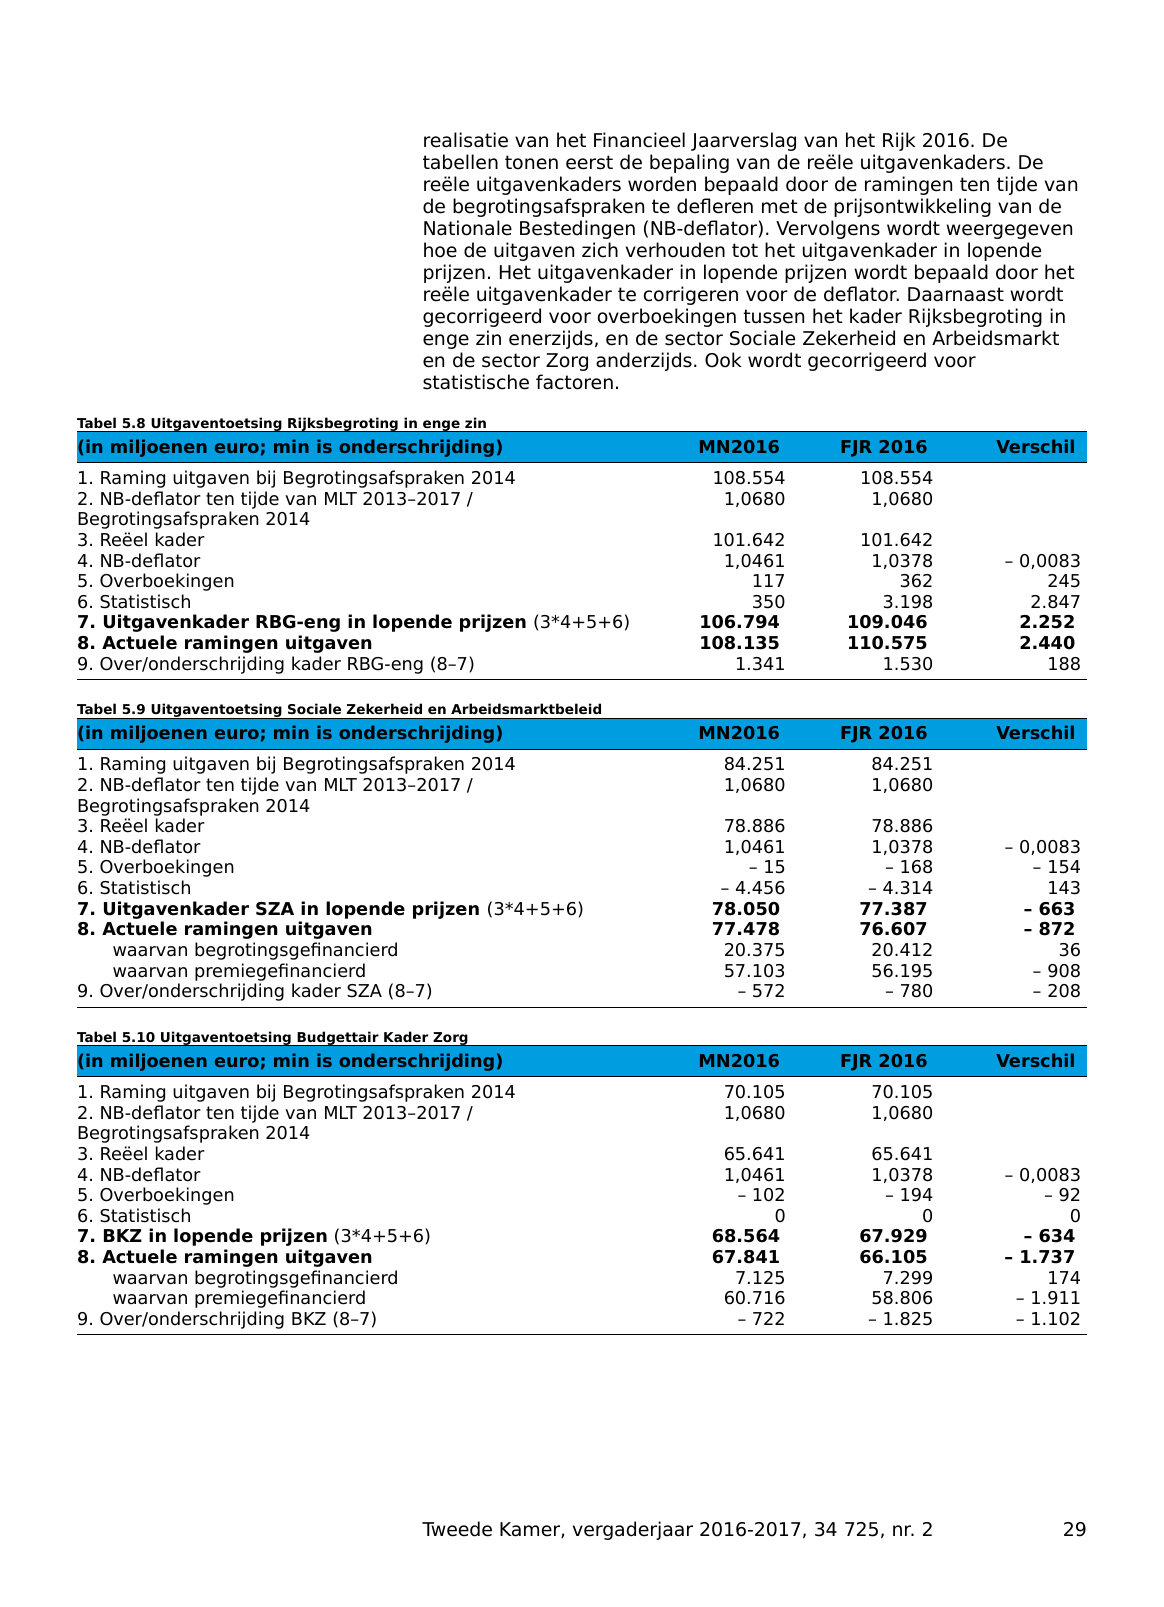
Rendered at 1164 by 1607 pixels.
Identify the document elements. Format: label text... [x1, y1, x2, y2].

table_cell 9. Over/onderschrijding kader RBG-eng (8–7) [77, 654, 644, 679]
table_cell 1. Raming uitgaven bij Begrotingsafspraken 2014 [77, 1077, 644, 1103]
table_cell 6. Statistisch [77, 592, 644, 612]
table_cell Verschil [939, 432, 1087, 462]
table_cell 1,0680 [791, 489, 939, 530]
table_cell [77, 961, 106, 981]
table_cell 67.929 [791, 1226, 939, 1247]
table_cell waarvan begrotingsgefinancierd [106, 940, 644, 961]
table_cell 4. NB-deflator [77, 1165, 644, 1185]
table_cell 174 [939, 1268, 1087, 1288]
table_cell – 194 [791, 1185, 939, 1206]
table_cell 1.341 [644, 654, 791, 679]
table_cell – 15 [644, 858, 791, 878]
table_cell (in miljoenen euro; min is onderschrijding) [77, 719, 644, 749]
table_cell waarvan premiegefinancierd [106, 1288, 644, 1309]
table_cell 2.847 [939, 592, 1087, 612]
table_cell – 4.456 [644, 878, 791, 899]
table_cell 2.440 [939, 633, 1087, 654]
table_cell 143 [939, 878, 1087, 899]
table_cell 2.252 [939, 613, 1087, 633]
table_cell 350 [644, 592, 791, 612]
table_cell [939, 750, 1087, 775]
table_cell 6. Statistisch [77, 1206, 644, 1226]
table_cell 0 [939, 1206, 1087, 1226]
table_cell 7. Uitgavenkader RBG-eng in lopende prijzen (3*4+5+6) [77, 613, 644, 633]
table_cell 78.050 [644, 899, 791, 919]
table_cell 3. Reëel kader [77, 1144, 644, 1164]
table_cell – 663 [939, 899, 1087, 919]
table_cell MN2016 [644, 1046, 791, 1076]
table_cell – 1.911 [939, 1288, 1087, 1309]
table_cell 68.564 [644, 1226, 791, 1247]
table_cell – 154 [939, 858, 1087, 878]
table_cell 66.105 [791, 1247, 939, 1268]
table_cell 76.607 [791, 919, 939, 940]
table_cell [939, 1144, 1087, 1164]
table_cell 1,0461 [644, 1165, 791, 1185]
table_cell (in miljoenen euro; min is onderschrijding) [77, 432, 644, 462]
table_header Tabel 5.8 Uitgaventoetsing Rijksbegroting in enge zin [77, 416, 1087, 431]
table_cell 7. Uitgavenkader SZA in lopende prijzen (3*4+5+6) [77, 899, 644, 919]
table_cell 56.195 [791, 961, 939, 981]
table_cell – 572 [644, 981, 791, 1007]
table_cell 2. NB-deflator ten tijde van MLT 2013–2017 / Begrotingsafspraken 2014 [77, 775, 644, 816]
table_cell 117 [644, 571, 791, 592]
table_cell 362 [791, 571, 939, 592]
table_cell 1,0461 [644, 551, 791, 571]
table_cell 20.375 [644, 940, 791, 961]
table_cell 1. Raming uitgaven bij Begrotingsafspraken 2014 [77, 750, 644, 775]
table_cell 65.641 [644, 1144, 791, 1164]
table_cell 108.554 [644, 463, 791, 489]
table_cell 8. Actuele ramingen uitgaven [77, 1247, 644, 1268]
table_cell 78.886 [791, 816, 939, 837]
table_cell 84.251 [644, 750, 791, 775]
table_cell 1,0378 [791, 551, 939, 571]
table_cell 1,0378 [791, 837, 939, 857]
table_cell 60.716 [644, 1288, 791, 1309]
table_cell – 92 [939, 1185, 1087, 1206]
table_cell waarvan premiegefinancierd [106, 961, 644, 981]
table_cell 1,0680 [644, 489, 791, 530]
table_cell [939, 463, 1087, 489]
table_cell 7.125 [644, 1268, 791, 1288]
table_cell – 1.737 [939, 1247, 1087, 1268]
table_cell 1.530 [791, 654, 939, 679]
table_cell 1,0680 [791, 775, 939, 816]
table_cell 5. Overboekingen [77, 858, 644, 878]
table_cell 108.554 [791, 463, 939, 489]
table_cell – 168 [791, 858, 939, 878]
table_cell 3.198 [791, 592, 939, 612]
table_cell [939, 530, 1087, 551]
table_cell 1. Raming uitgaven bij Begrotingsafspraken 2014 [77, 463, 644, 489]
table_cell 57.103 [644, 961, 791, 981]
table_cell [939, 775, 1087, 816]
table_cell waarvan begrotingsgefinancierd [106, 1268, 644, 1288]
table_cell FJR 2016 [791, 432, 939, 462]
table_cell 4. NB-deflator [77, 837, 644, 857]
table_cell 8. Actuele ramingen uitgaven [77, 919, 644, 940]
table_cell 9. Over/onderschrijding kader SZA (8–7) [77, 981, 644, 1007]
table_cell Verschil [939, 1046, 1087, 1076]
table_cell FJR 2016 [791, 1046, 939, 1076]
table_cell – 0,0083 [939, 551, 1087, 571]
table_cell 8. Actuele ramingen uitgaven [77, 633, 644, 654]
table_cell – 0,0083 [939, 837, 1087, 857]
table_cell 110.575 [791, 633, 939, 654]
table_cell 3. Reëel kader [77, 530, 644, 551]
table_cell – 4.314 [791, 878, 939, 899]
table_cell – 634 [939, 1226, 1087, 1247]
table_cell [939, 489, 1087, 530]
table_cell 109.046 [791, 613, 939, 633]
text realisatie van het Financieel Jaarverslag van het Rijk 2016. De tabellen tonen eerst de bepaling van de reële uitgavenkaders. De reële uitgavenkaders worden bepaald door de ramingen ten tijde van de begrotingsafspraken te defleren met de prijsontwikkeling van de Nationale Bestedingen (NB-deflator). Vervolgens wordt weergegeven hoe de uitgaven zich verhouden tot het uitgavenkader in lopende prijzen. Het uitgavenkader in lopende prijzen wordt bepaald door het reële uitgavenkader te corrigeren voor de deflator. Daarnaast wordt gecorrigeerd voor overboekingen tussen het kader Rijksbegroting in enge zin enerzijds, en de sector Sociale Zekerheid en Arbeidsmarkt en de sector Zorg anderzijds. Ook wordt gecorrigeerd voor statistische factoren. [422, 130, 1087, 394]
table_cell 20.412 [791, 940, 939, 961]
table_cell 101.642 [644, 530, 791, 551]
table_cell 0 [644, 1206, 791, 1226]
table_cell – 722 [644, 1309, 791, 1334]
table_cell [77, 940, 106, 961]
table_header Tabel 5.10 Uitgaventoetsing Budgettair Kader Zorg [77, 1030, 1087, 1045]
table_cell 1,0680 [791, 1103, 939, 1144]
table_cell [939, 816, 1087, 837]
table_cell Verschil [939, 719, 1087, 749]
table_cell 78.886 [644, 816, 791, 837]
table_cell [939, 1077, 1087, 1103]
table_cell 77.478 [644, 919, 791, 940]
table_cell [939, 1103, 1087, 1144]
table_cell 6. Statistisch [77, 878, 644, 899]
table_cell – 1.825 [791, 1309, 939, 1334]
table_cell 65.641 [791, 1144, 939, 1164]
table_cell 7. BKZ in lopende prijzen (3*4+5+6) [77, 1226, 644, 1247]
table_cell 1,0378 [791, 1165, 939, 1185]
table_cell 1,0680 [644, 775, 791, 816]
table_cell – 908 [939, 961, 1087, 981]
table_cell 5. Overboekingen [77, 571, 644, 592]
table_cell [77, 1288, 106, 1309]
table_cell 2. NB-deflator ten tijde van MLT 2013–2017 / Begrotingsafspraken 2014 [77, 1103, 644, 1144]
table_cell (in miljoenen euro; min is onderschrijding) [77, 1046, 644, 1076]
table_header Tabel 5.9 Uitgaventoetsing Sociale Zekerheid en Arbeidsmarktbeleid [77, 702, 1087, 718]
table_cell – 780 [791, 981, 939, 1007]
table_cell 108.135 [644, 633, 791, 654]
table_cell 84.251 [791, 750, 939, 775]
table_cell – 0,0083 [939, 1165, 1087, 1185]
table_cell 1,0680 [644, 1103, 791, 1144]
table_cell 3. Reëel kader [77, 816, 644, 837]
table_cell 1,0461 [644, 837, 791, 857]
table_cell 58.806 [791, 1288, 939, 1309]
table_cell 36 [939, 940, 1087, 961]
table_cell [77, 1268, 106, 1288]
table_cell 245 [939, 571, 1087, 592]
table_cell MN2016 [644, 432, 791, 462]
table_cell 0 [791, 1206, 939, 1226]
table_cell 70.105 [644, 1077, 791, 1103]
table_cell 188 [939, 654, 1087, 679]
table_cell – 1.102 [939, 1309, 1087, 1334]
table_cell 77.387 [791, 899, 939, 919]
table_cell MN2016 [644, 719, 791, 749]
table_cell 106.794 [644, 613, 791, 633]
table_cell 101.642 [791, 530, 939, 551]
table_cell 67.841 [644, 1247, 791, 1268]
table_cell – 208 [939, 981, 1087, 1007]
table_cell 2. NB-deflator ten tijde van MLT 2013–2017 / Begrotingsafspraken 2014 [77, 489, 644, 530]
table_cell FJR 2016 [791, 719, 939, 749]
table_cell 9. Over/onderschrijding BKZ (8–7) [77, 1309, 644, 1334]
table_cell – 872 [939, 919, 1087, 940]
table_cell 4. NB-deflator [77, 551, 644, 571]
table_cell 5. Overboekingen [77, 1185, 644, 1206]
table_cell – 102 [644, 1185, 791, 1206]
table_cell 7.299 [791, 1268, 939, 1288]
table_cell 70.105 [791, 1077, 939, 1103]
